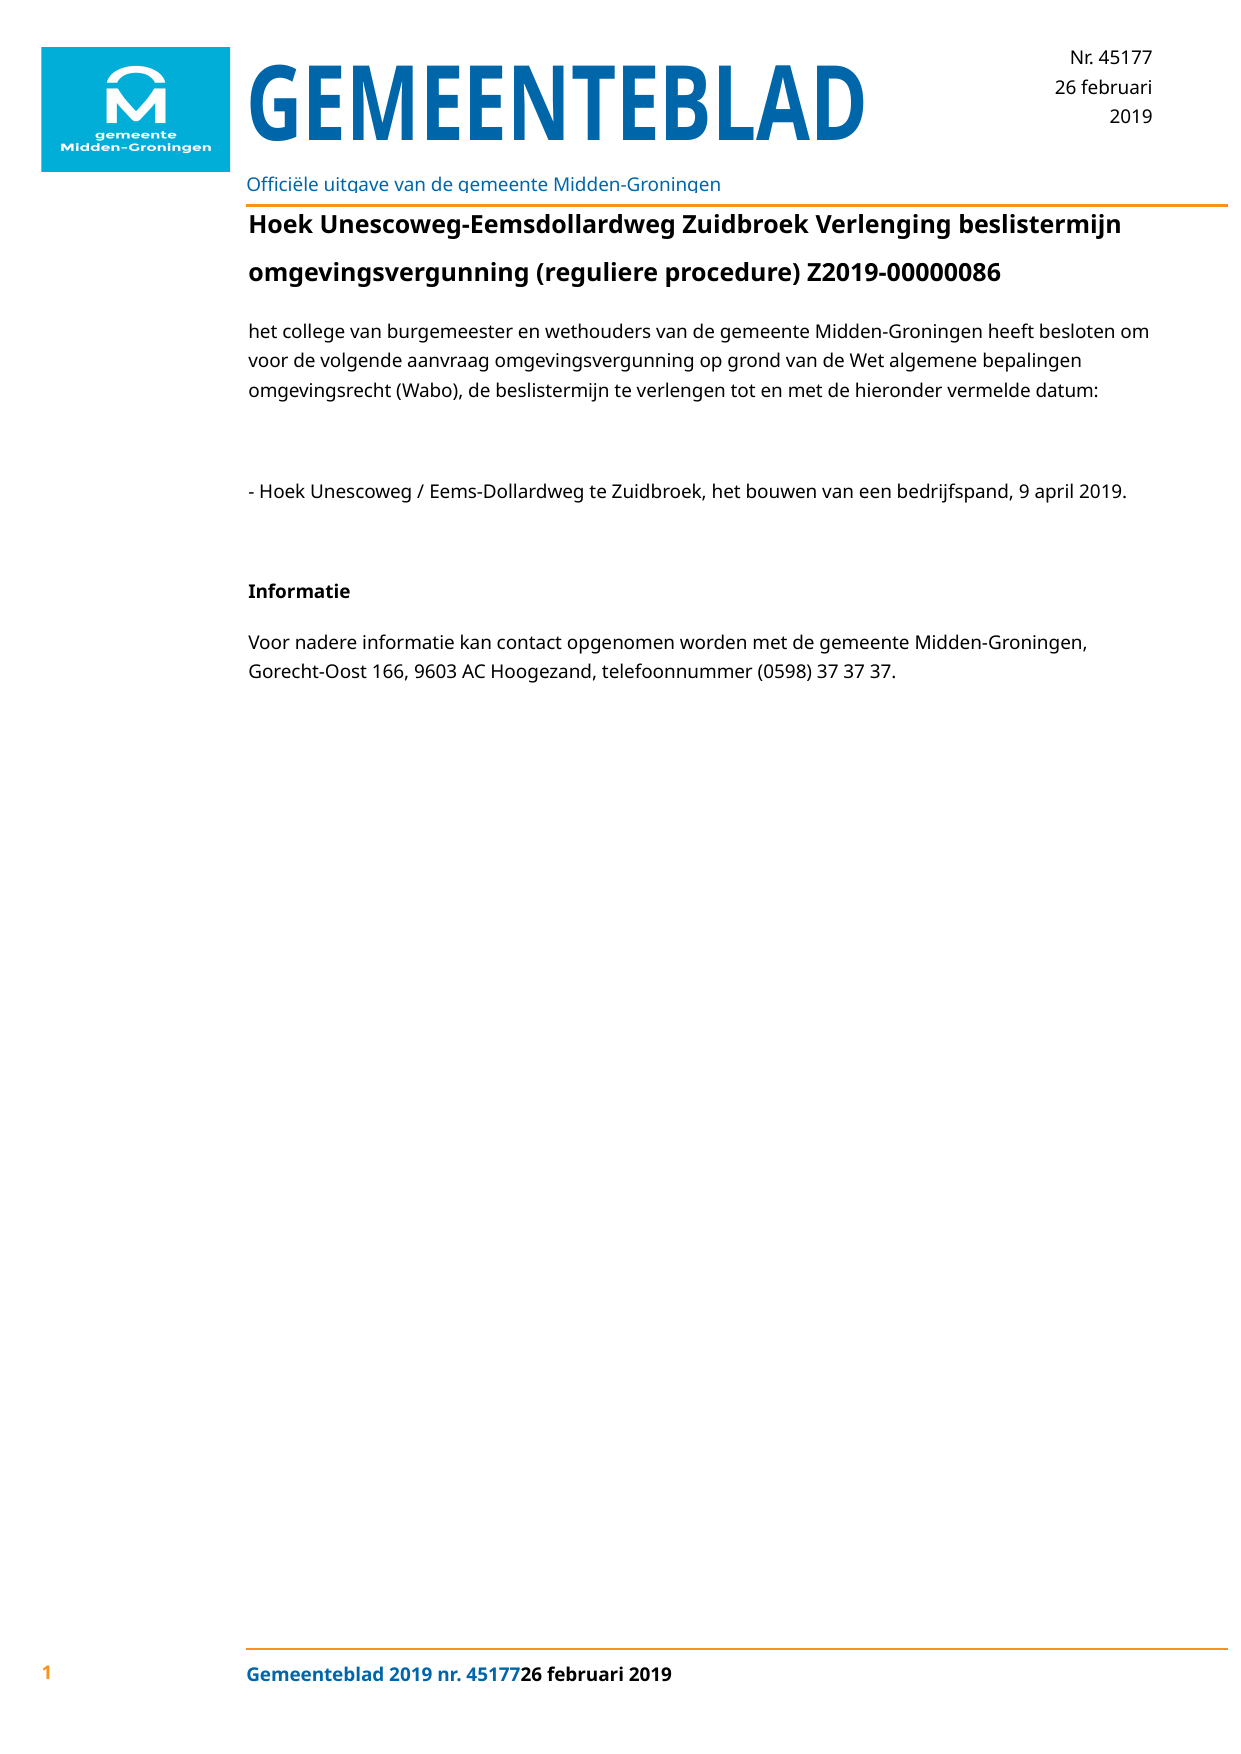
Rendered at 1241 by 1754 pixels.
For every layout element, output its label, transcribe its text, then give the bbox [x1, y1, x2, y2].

picture [107, 89, 165, 122]
text het college van burgemeester en wethouders van de gemeente Midden-Groningen heeft besloten om voor de volgende aanvraag omgevingsvergunning op grond van de Wet algemene bepalingen omgevingsrecht (Wabo), de beslistermijn te verlengen tot en met de hieronder vermelde datum: [248, 318, 1152, 403]
picture [184, 146, 190, 153]
text - Hoek Unescoweg / Eems-Dollardweg te Zuidbroek, het bouwen van een bedrijfspand, 9 april 2019. [248, 478, 1152, 504]
text Voor nadere informatie kan contact opgenomen worden met de gemeente Midden-Groningen, Gorecht-Oost 166, 9603 AC Hoogezand, telefoonnummer (0598) 37 37 37. [248, 629, 1152, 684]
text Informatie [248, 579, 1152, 604]
picture [108, 66, 164, 82]
text Hoek Unescoweg-Eemsdollardweg Zuidbroek Verlenging beslistermijn omgevingsvergunning (reguliere procedure) Z2019-00000086 [248, 207, 1152, 288]
